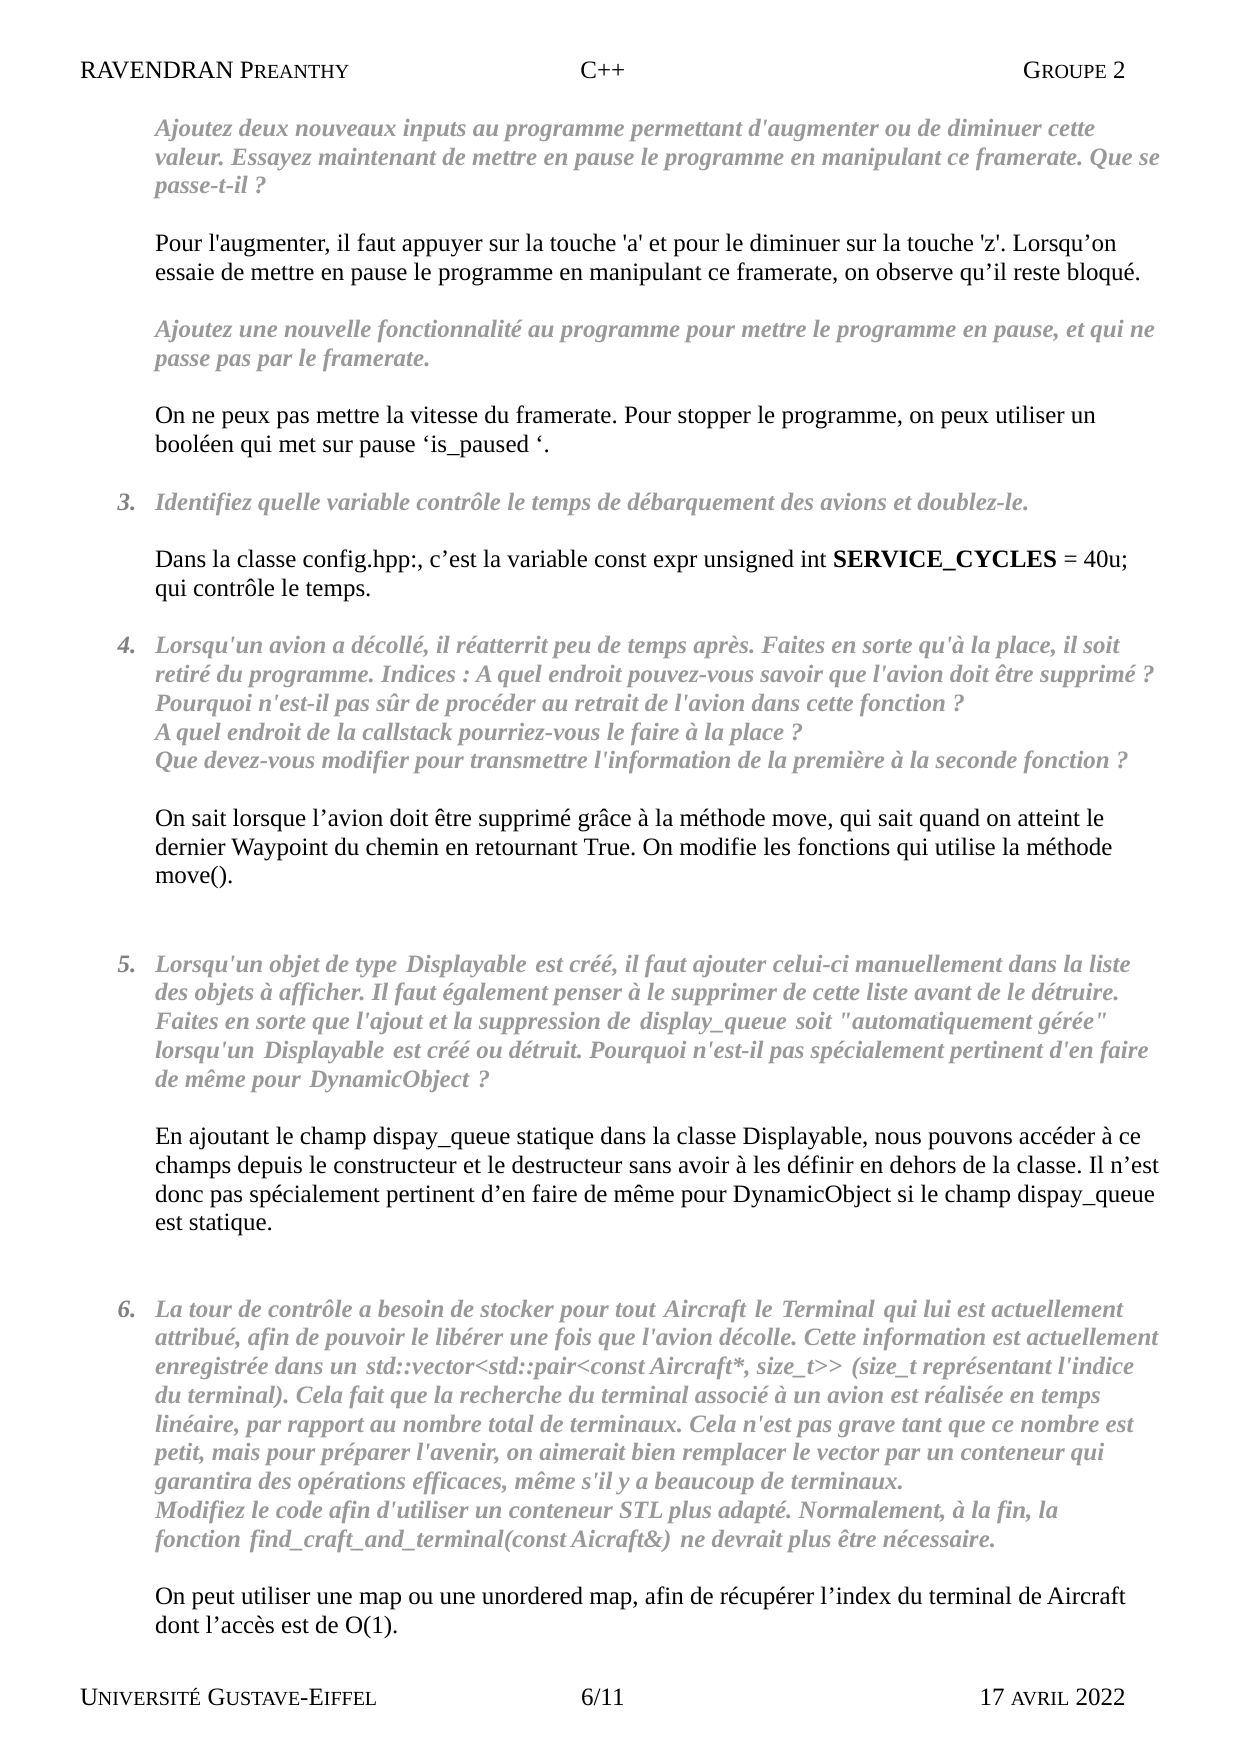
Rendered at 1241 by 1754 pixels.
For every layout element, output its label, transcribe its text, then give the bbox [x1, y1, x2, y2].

list Ajoutez une nouvelle fonctionnalité au programme pour mettre le programme en pause, et qui ne passe pas par le framerate. [117, 314, 1166, 372]
list A quel endroit de la callstack pourriez-vous le faire à la place ? [117, 717, 1166, 745]
list Lorsqu'un avion a décollé, il réatterrit peu de temps après. Faites en sorte qu'à la place, il soit retiré du programme. Indices : A quel endroit pouvez-vous savoir que l'avion doit être supprimé ? [117, 630, 1166, 688]
list La tour de contrôle a besoin de stocker pour tout Aircraft le Terminal qui lui est actuellement attribué, afin de pouvoir le libérer une fois que l'avion décolle. Cette information est actuellement enregistrée dans un std::vector<std::pair<const Aircraft*, size_t>> (size_t représentant l'indice du terminal). Cela fait que la recherche du terminal associé à un avion est réalisée en temps linéaire, par rapport au nombre total de terminaux. Cela n'est pas grave tant que ce nombre est petit, mais pour préparer l'avenir, on aimerait bien remplacer le vector par un conteneur qui garantira des opérations efficaces, même s'il y a beaucoup de terminaux. [117, 1294, 1166, 1495]
list On ne peux pas mettre la vitesse du framerate. Pour stopper le programme, on peux utiliser un booléen qui met sur pause ‘is_paused ‘. [117, 400, 1166, 458]
list Identifiez quelle variable contrôle le temps de débarquement des avions et doublez-le. [117, 487, 1166, 515]
list Dans la classe config.hpp:, c’est la variable const expr unsigned int SERVICE_CYCLES = 40u; qui contrôle le temps. [117, 544, 1166, 630]
list Lorsqu'un objet de type Displayable est créé, il faut ajouter celui-ci manuellement dans la liste des objets à afficher. Il faut également penser à le supprimer de cette liste avant de le détruire. Faites en sorte que l'ajout et la suppression de display_queue soit "automatiquement gérée" lorsqu'un Displayable est créé ou détruit. Pourquoi n'est-il pas spécialement pertinent d'en faire de même pour DynamicObject ? [117, 949, 1166, 1092]
list Que devez-vous modifier pour transmettre l'information de la première à la seconde fonction ? [117, 745, 1166, 774]
list En ajoutant le champ dispay_queue statique dans la classe Displayable, nous pouvons accéder à ce champs depuis le constructeur et le destructeur sans avoir à les définir en dehors de la classe. Il n’est donc pas spécialement pertinent d’en faire de même pour DynamicObject si le champ dispay_queue est statique. [117, 1121, 1166, 1236]
list Pour l'augmenter, il faut appuyer sur la touche 'a' et pour le diminuer sur la touche 'z'. Lorsqu’on essaie de mettre en pause le programme en manipulant ce framerate, on observe qu’il reste bloqué. [117, 228, 1166, 285]
list Pourquoi n'est-il pas sûr de procéder au retrait de l'avion dans cette fonction ? [117, 688, 1166, 717]
list Ajoutez deux nouveaux inputs au programme permettant d'augmenter ou de diminuer cette valeur. Essayez maintenant de mettre en pause le programme en manipulant ce framerate. Que se passe-t-il ? [117, 113, 1166, 199]
list Modifiez le code afin d'utiliser un conteneur STL plus adapté. Normalement, à la fin, la fonction find_craft_and_terminal(const Aicraft&) ne devrait plus être nécessaire. [117, 1495, 1166, 1552]
list On sait lorsque l’avion doit être supprimé grâce à la méthode move, qui sait quand on atteint le dernier Waypoint du chemin en retournant True. On modifie les fonctions qui utilise la méthode move(). [117, 803, 1166, 889]
list On peut utiliser une map ou une unordered map, afin de récupérer l’index du terminal de Aircraft dont l’accès est de O(1). [117, 1581, 1166, 1639]
